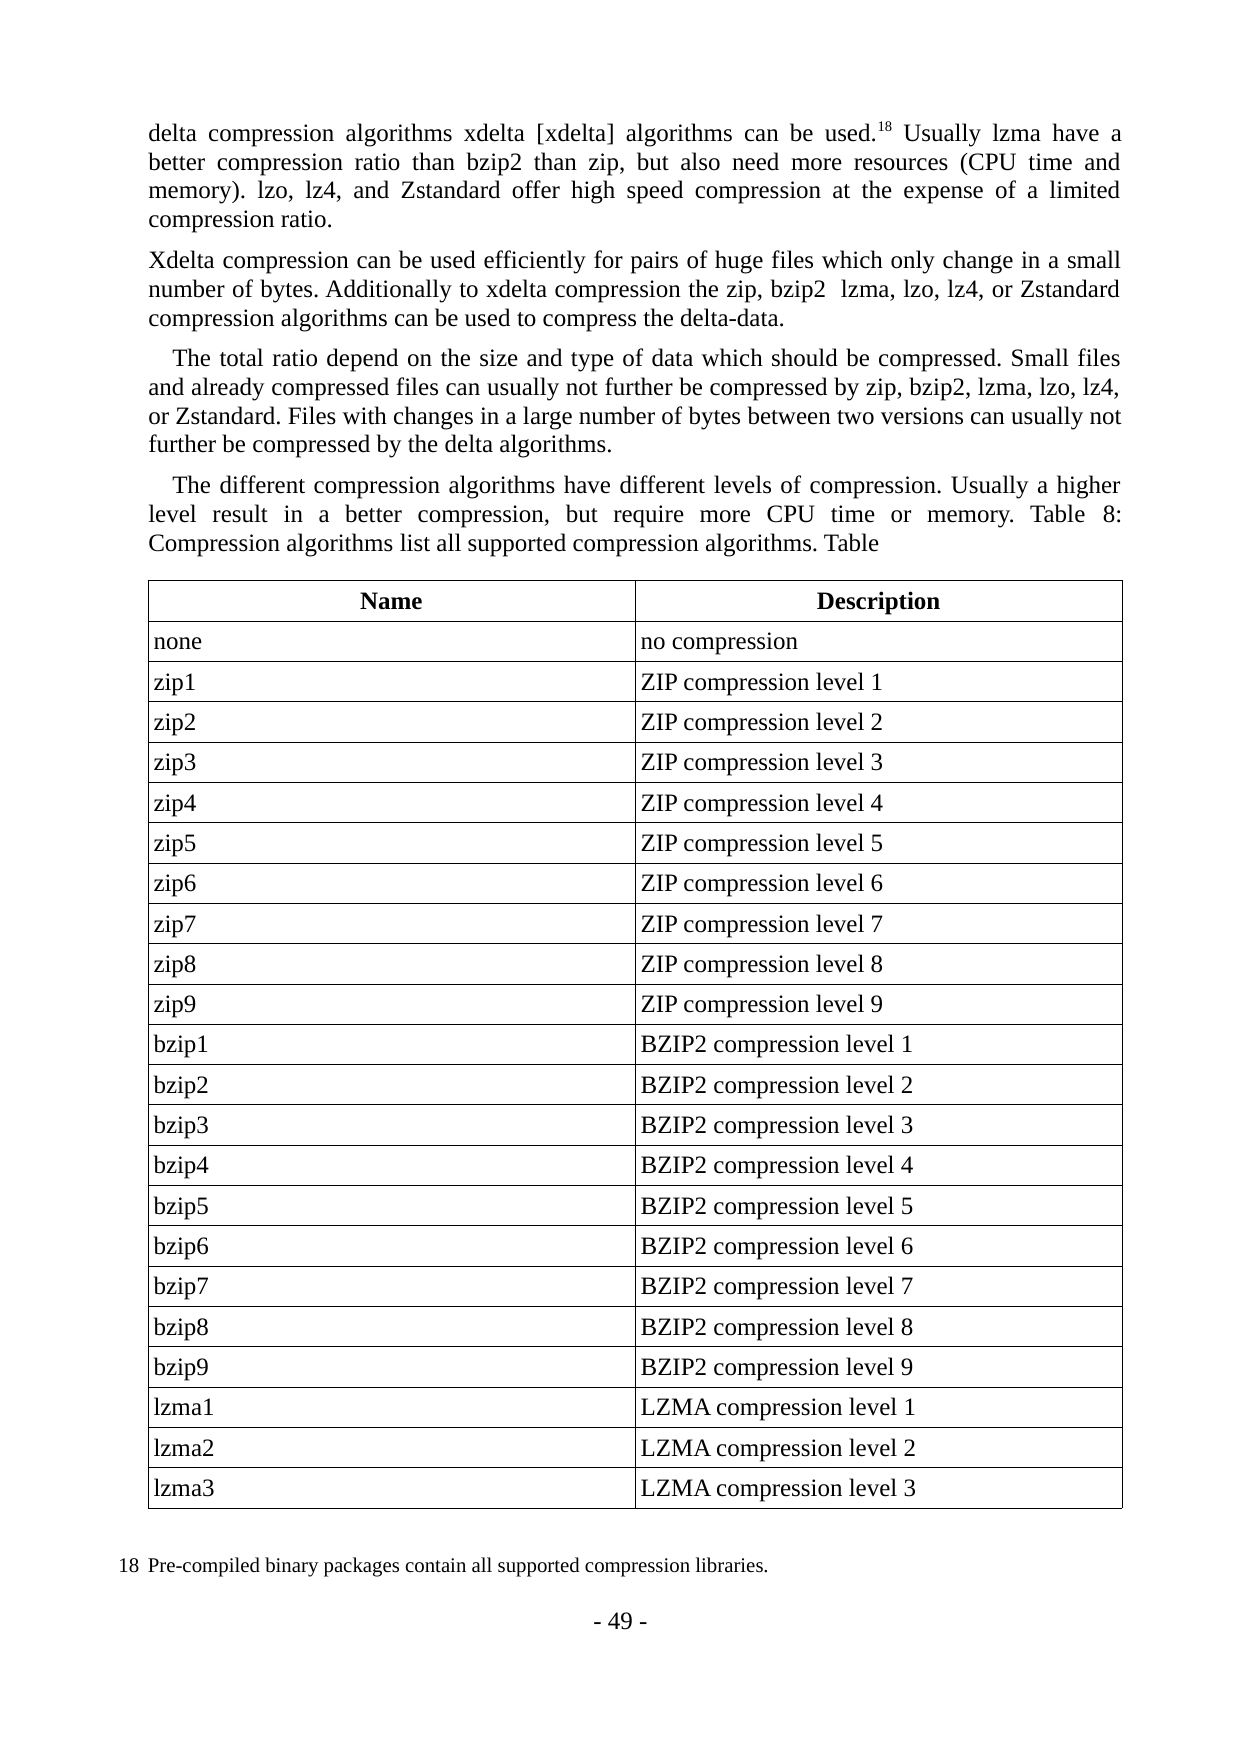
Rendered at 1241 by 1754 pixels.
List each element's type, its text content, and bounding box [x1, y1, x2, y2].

table_cell BZIP2 compression level 8 [636, 1307, 1122, 1346]
table_cell ZIP compression level 1 [636, 662, 1122, 701]
text The different compression algorithms have different levels of compression. Usually a higher level result in a better compression, but require more CPU time or memory. Table 8: Compression algorithms list all supported compression algorithms. Table [148, 470, 1122, 557]
text Xdelta compression can be used efficiently for pairs of huge files which only change in a small number of bytes. Additionally to xdelta compression the zip, bzip2 lzma, lzo, lz4, or Zstandard compression algorithms can be used to compress the delta-data. [148, 245, 1122, 331]
table_cell bzip6 [149, 1226, 635, 1266]
table_cell bzip1 [149, 1025, 635, 1064]
table_cell ZIP compression level 2 [636, 702, 1122, 742]
table_cell BZIP2 compression level 7 [636, 1267, 1122, 1306]
table_cell ZIP compression level 3 [636, 743, 1122, 782]
table_cell BZIP2 compression level 3 [636, 1105, 1122, 1145]
text delta compression algorithms xdelta [xdelta] algorithms can be used. Usually lzma have a better compression ratio than bzip2 than zip, but also need more resources (CPU time and memory). lzo, lz4, and Zstandard offer high speed compression at the expense of a limited compression ratio. [148, 118, 1122, 233]
table_cell BZIP2 compression level 9 [636, 1347, 1122, 1387]
table_cell ZIP compression level 4 [636, 783, 1122, 822]
table_cell LZMA compression level 1 [636, 1388, 1122, 1427]
table_cell none [149, 622, 635, 661]
table_cell ZIP compression level 7 [636, 904, 1122, 943]
table_cell zip8 [149, 944, 635, 983]
table_cell BZIP2 compression level 5 [636, 1186, 1122, 1225]
text Pre-compiled binary packages contain all supported compression libraries. [118, 1553, 1122, 1577]
table_cell bzip5 [149, 1186, 635, 1225]
table_cell no compression [636, 622, 1122, 661]
table_cell LZMA compression level 2 [636, 1428, 1122, 1467]
table_cell LZMA compression level 3 [636, 1468, 1122, 1507]
table_cell lzma1 [149, 1388, 635, 1427]
table_cell BZIP2 compression level 2 [636, 1065, 1122, 1104]
table_cell zip1 [149, 662, 635, 701]
table_cell zip2 [149, 702, 635, 742]
table_cell lzma3 [149, 1468, 635, 1507]
table_cell bzip8 [149, 1307, 635, 1346]
table_cell zip4 [149, 783, 635, 822]
table_header Description [636, 581, 1122, 621]
table_cell zip5 [149, 823, 635, 862]
table_cell bzip2 [149, 1065, 635, 1104]
table_cell BZIP2 compression level 6 [636, 1226, 1122, 1266]
table_cell zip3 [149, 743, 635, 782]
table_cell lzma2 [149, 1428, 635, 1467]
table_cell ZIP compression level 5 [636, 823, 1122, 862]
table_cell bzip4 [149, 1146, 635, 1185]
table_cell bzip7 [149, 1267, 635, 1306]
table_cell bzip9 [149, 1347, 635, 1387]
table_cell BZIP2 compression level 1 [636, 1025, 1122, 1064]
table_cell ZIP compression level 6 [636, 864, 1122, 903]
table_cell zip7 [149, 904, 635, 943]
table_cell zip6 [149, 864, 635, 903]
table_cell BZIP2 compression level 4 [636, 1146, 1122, 1185]
table_header Name [149, 581, 635, 621]
table_cell zip9 [149, 985, 635, 1024]
table_cell bzip3 [149, 1105, 635, 1145]
text The total ratio depend on the size and type of data which should be compressed. Small files and already compressed files can usually not further be compressed by zip, bzip2, lzma, lzo, lz4, or Zstandard. Files with changes in a large number of bytes between two versions can usually not further be compressed by the delta algorithms. [148, 343, 1122, 458]
table_cell ZIP compression level 9 [636, 985, 1122, 1024]
table_cell ZIP compression level 8 [636, 944, 1122, 983]
